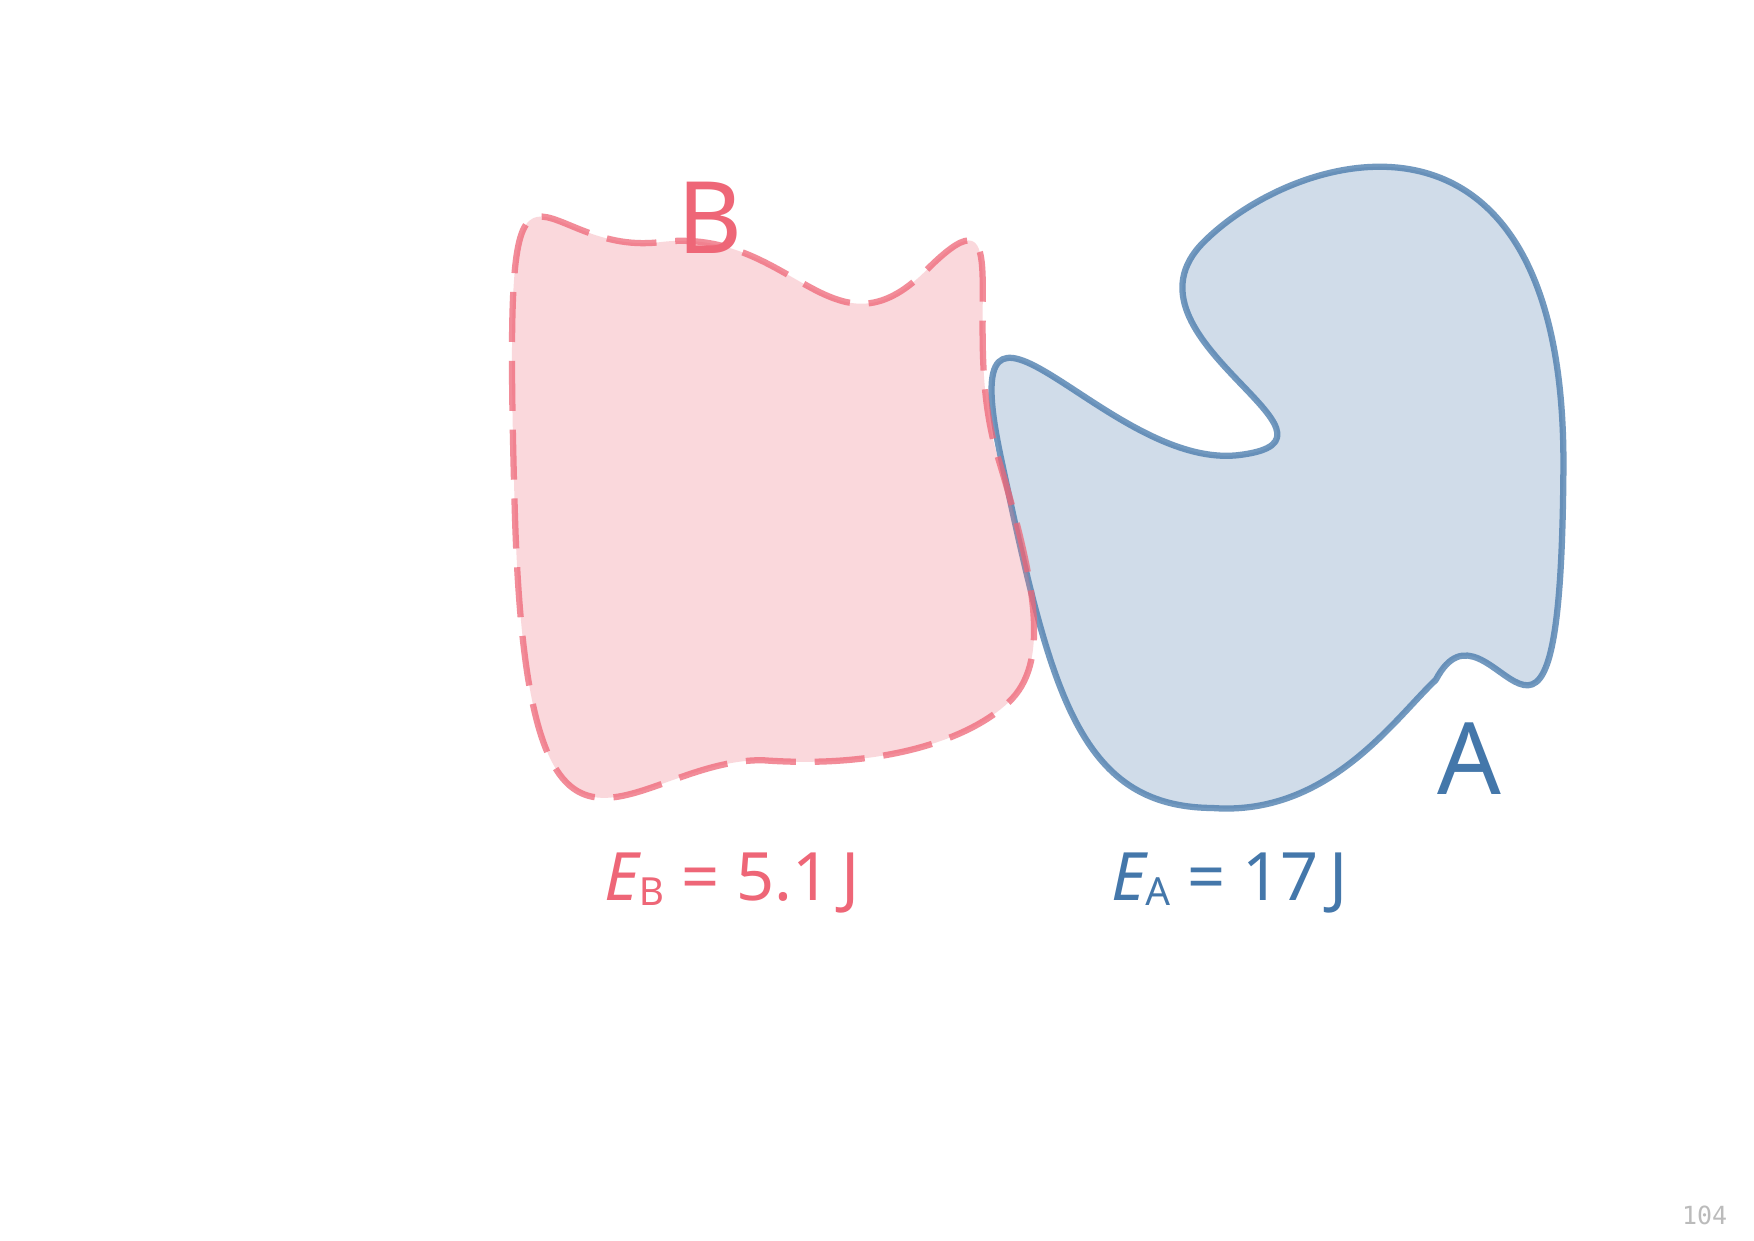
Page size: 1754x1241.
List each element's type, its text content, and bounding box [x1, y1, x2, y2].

text_box B [663, 139, 754, 254]
text_box [511, 166, 1564, 809]
text_box EA = 17 J [1096, 812, 1369, 901]
text_box EB = 5.1 J [589, 812, 873, 901]
text_box A [1423, 679, 1531, 795]
